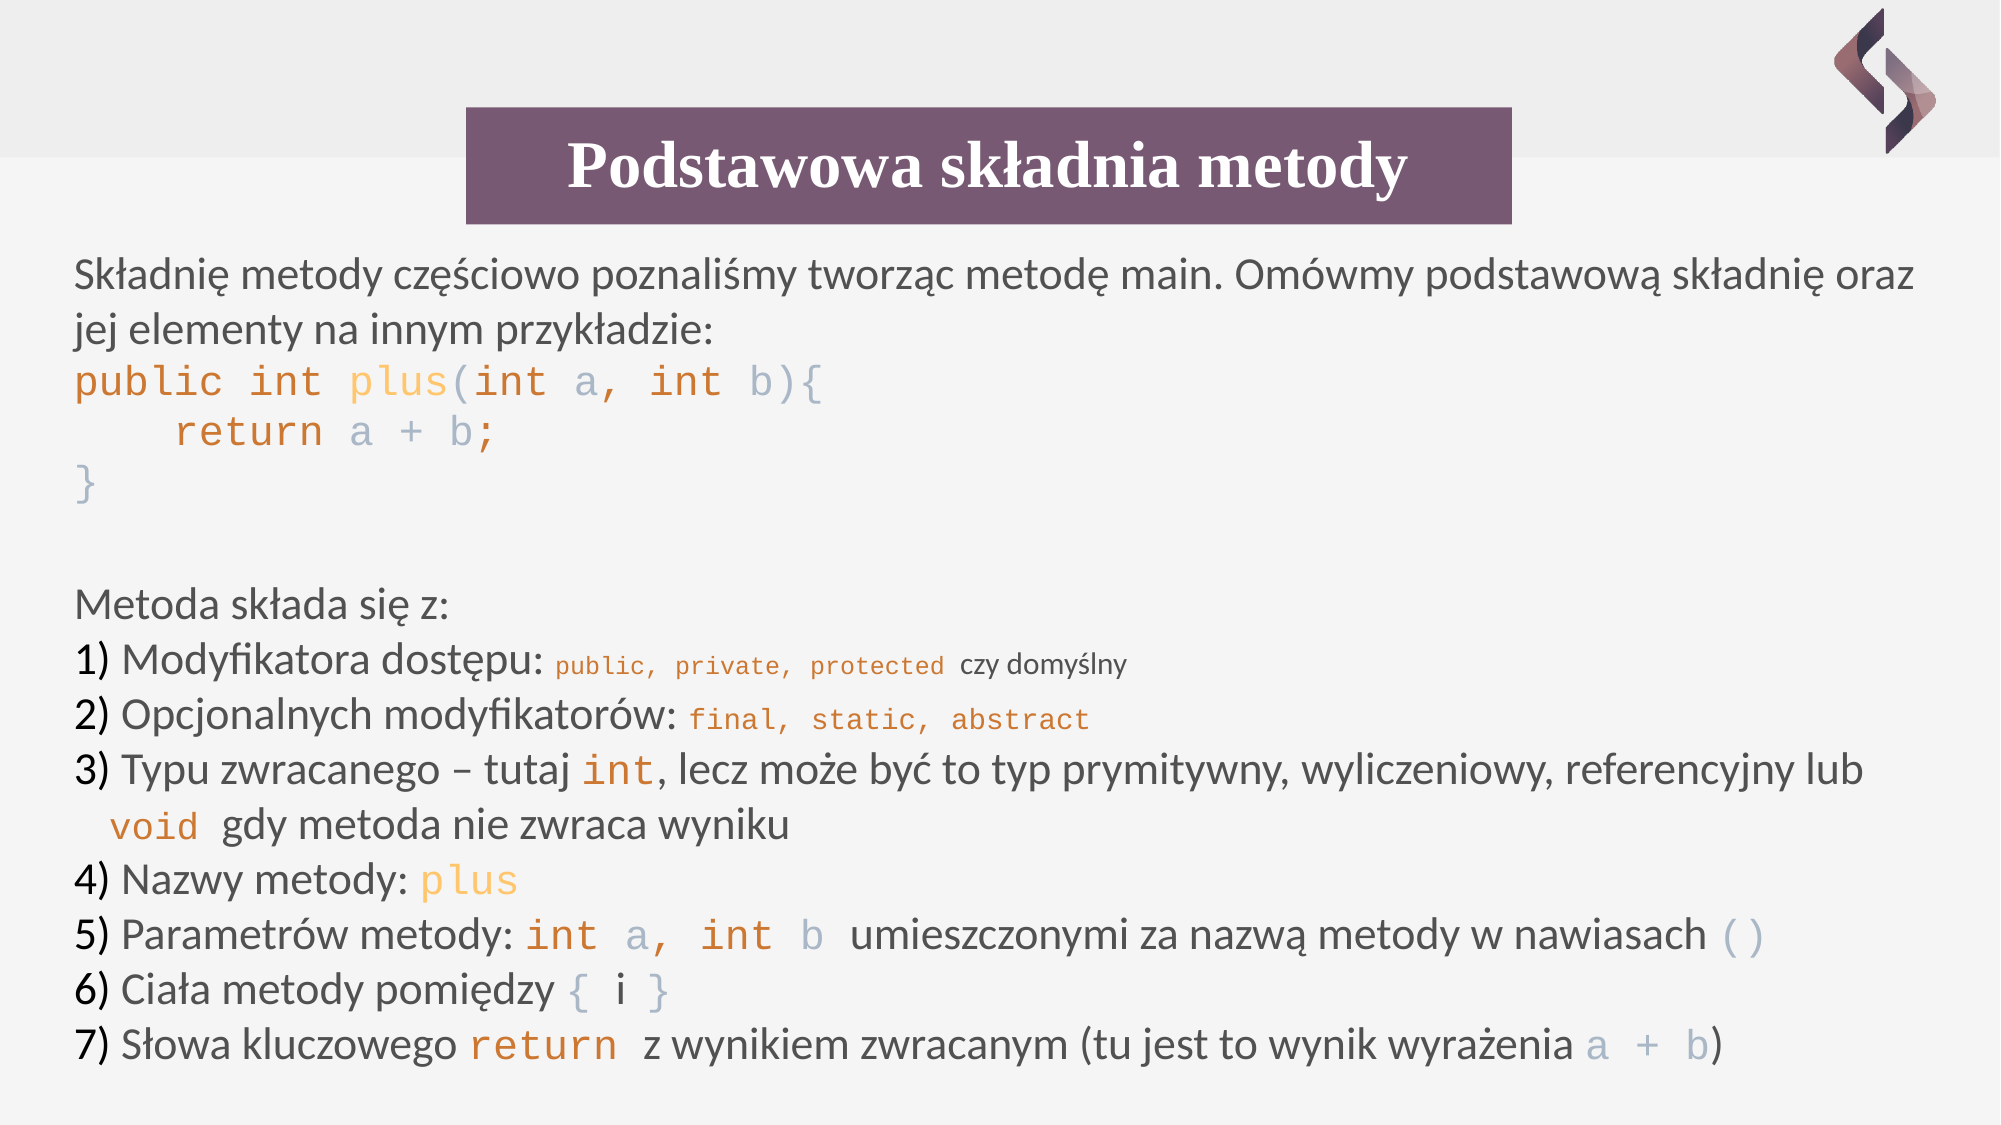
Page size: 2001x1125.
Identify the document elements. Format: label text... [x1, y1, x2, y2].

picture [1787, 0, 2001, 166]
text_box Podstawowa składnia metody [466, 107, 1512, 225]
text_box Składnię metody częściowo poznaliśmy tworząc metodę main. Omówmy podstawową składnię oraz jej elementy na innym przykładzie: public int plus(int a, int b){ return a + b; } Metoda składa się z: Modyfikatora dostępu: public, private, protected czy domyślny Opcjonalnych modyfikatorów: final, static, abstract Typu zwracanego – tutaj int, lecz może być to typ prymitywny, wyliczeniowy, referencyjny lub void gdy metoda nie zwraca wyniku Nazwy metody: plus Parametrów metody: int a, int b umieszczonymi za nazwą metody w nawiasach () Ciała metody pomiędzy { i } Słowa kluczowego return z wynikiem zwracanym (tu jest to wynik wyrażenia a + b) [59, 236, 1973, 981]
